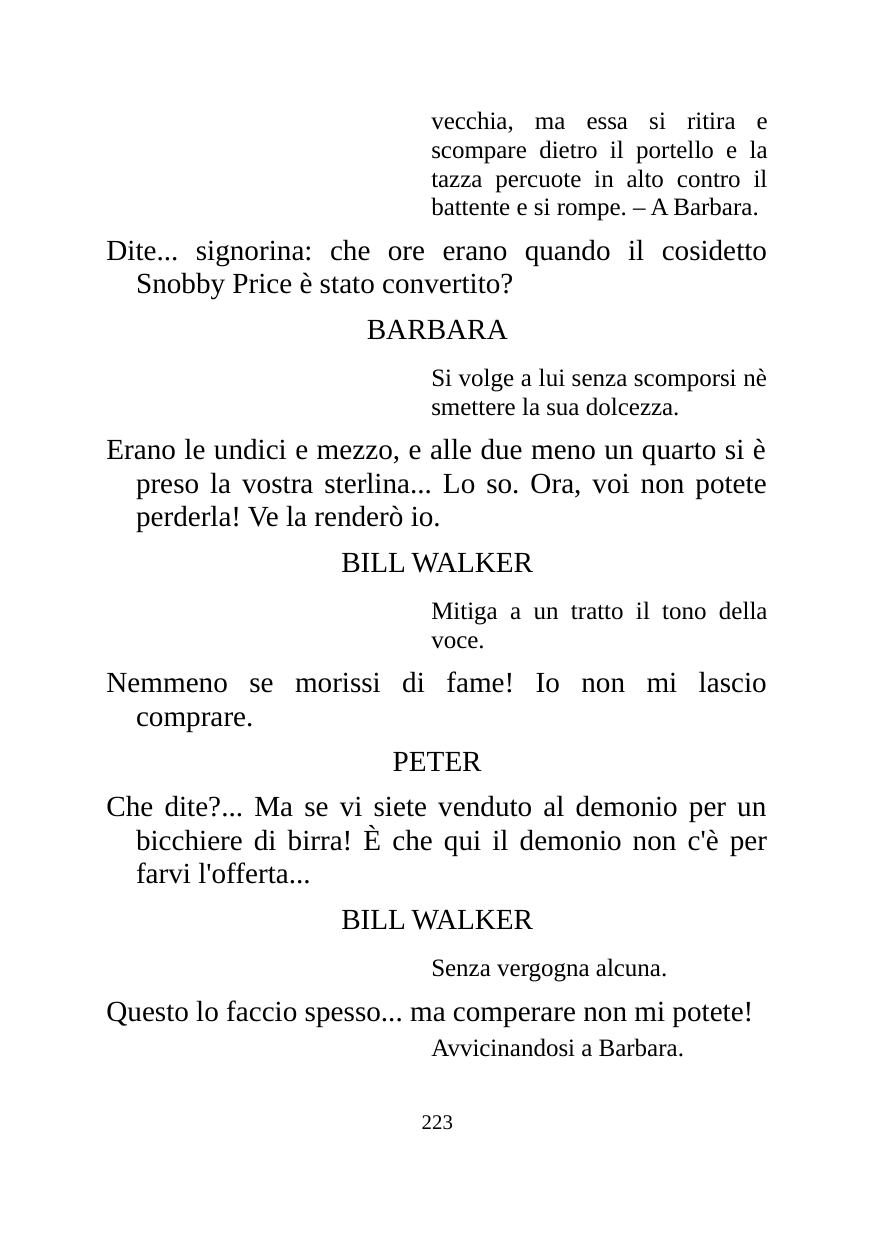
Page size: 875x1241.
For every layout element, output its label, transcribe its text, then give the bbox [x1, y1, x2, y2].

text Senza vergogna alcuna. [431, 953, 768, 982]
text Dite... signorina: che ore erano quando il cosidetto Snobby Price è stato convertito? [106, 233, 768, 300]
text Che dite?... Ma se vi siete venduto al demonio per un bicchiere di birra! È che qui il demonio non c'è per farvi l'offerta... [106, 789, 768, 890]
text BARBARA [106, 312, 768, 345]
text BILL WALKER [106, 902, 768, 935]
text BILL WALKER [106, 545, 768, 578]
text Questo lo faccio spesso... ma comperare non mi potete! [106, 994, 768, 1027]
text Si volge a lui senza scomporsi nè smettere la sua dolcezza. [431, 363, 768, 421]
text vecchia, ma essa si ritira e scompare dietro il portello e la tazza percuote in alto contro il battente e si rompe. – A Barbara. [431, 106, 768, 221]
text Mitiga a un tratto il tono della voce. [431, 596, 768, 653]
text Avvicinandosi a Barbara. [431, 1033, 768, 1062]
text Nemmeno se morissi di fame! Io non mi lascio comprare. [106, 665, 768, 732]
text PETER [106, 744, 768, 778]
text Erano le undici e mezzo, e alle due meno un quarto si è preso la vostra sterlina... Lo so. Ora, voi non potete perderla! Ve la renderò io. [106, 432, 768, 533]
